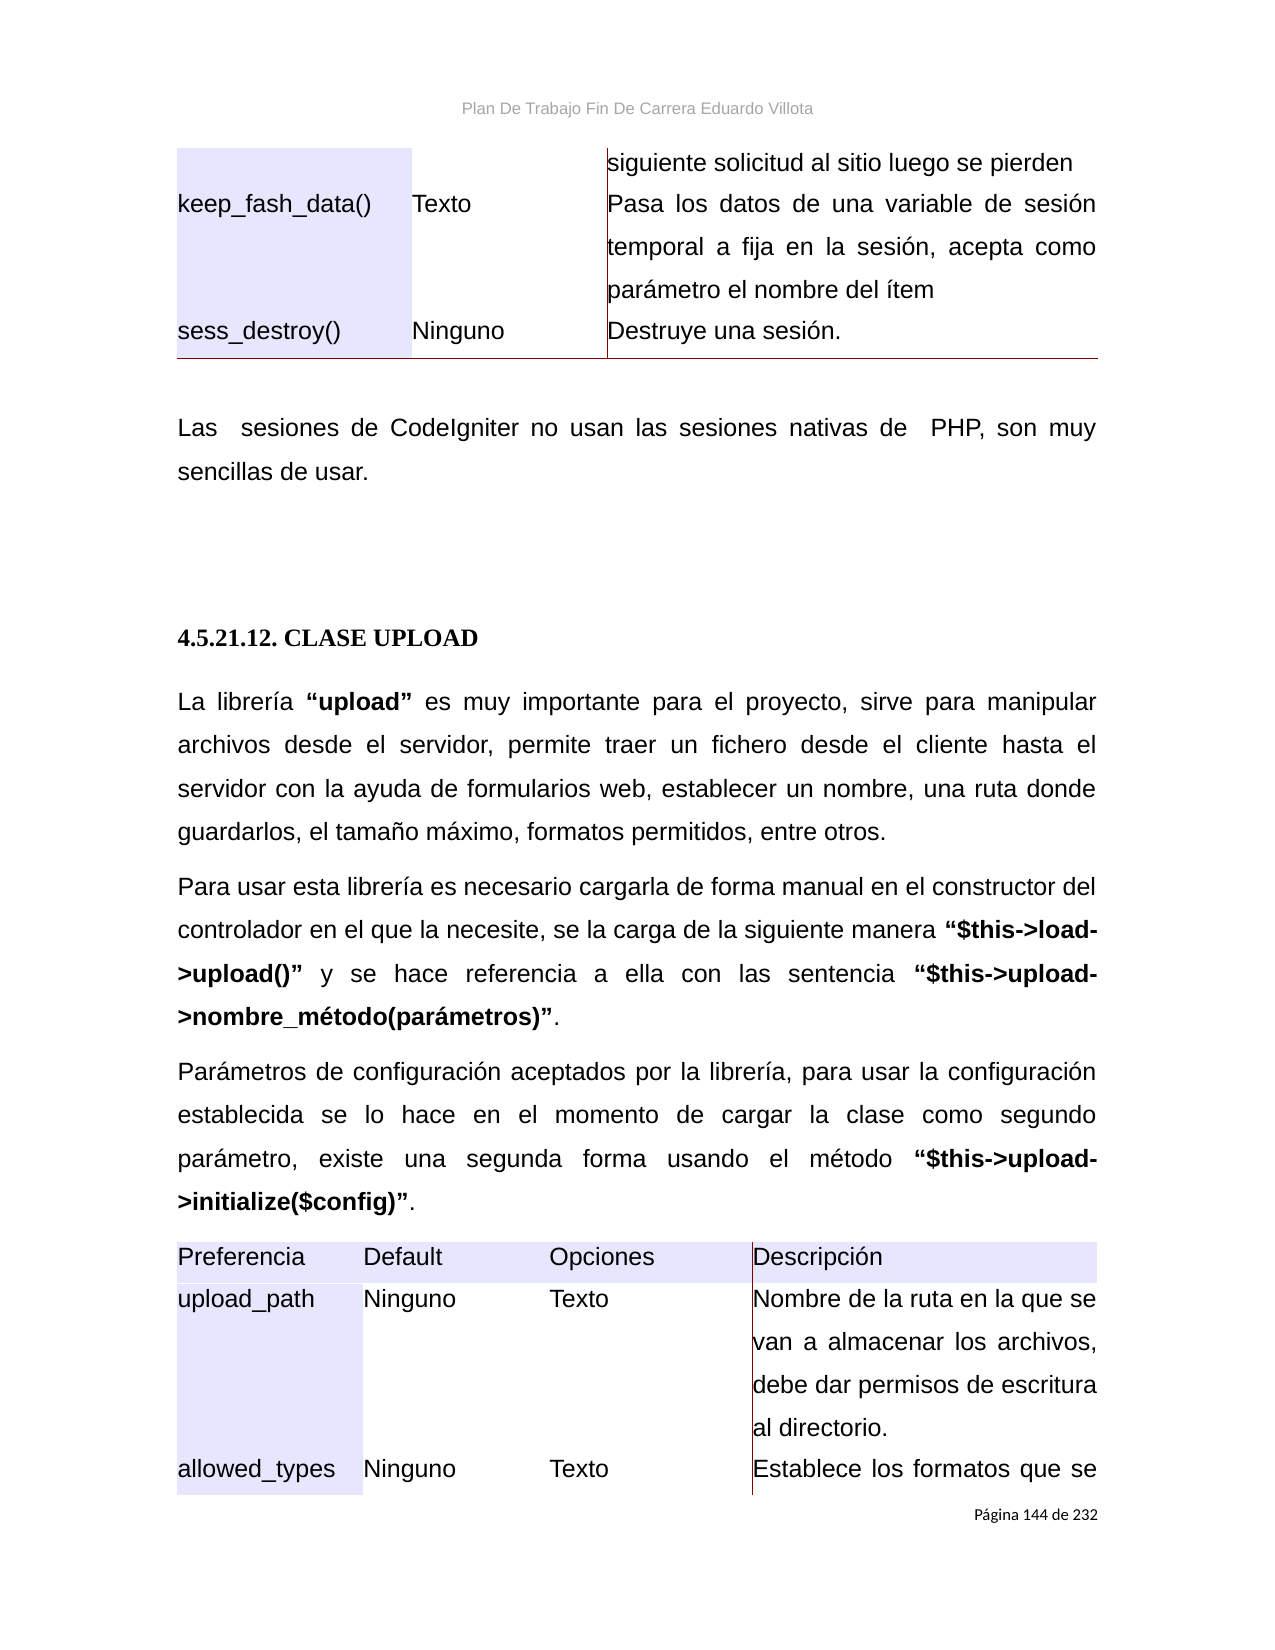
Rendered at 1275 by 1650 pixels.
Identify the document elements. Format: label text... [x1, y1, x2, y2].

table_header Preferencia [177, 1242, 363, 1283]
table_cell Texto [549, 1454, 752, 1495]
table_header Opciones [549, 1242, 752, 1283]
text 4.5.21.12. CLASE UPLOAD [177, 623, 1098, 652]
table_cell Destruye una sesión. [608, 316, 1097, 358]
text Parámetros de configuración aceptados por la librería, para usar la configuración establecida se lo hace en el momento de cargar la clase como segundo parámetro, existe una segunda forma usando el método “$this->upload->initialize($config)”. [177, 1057, 1098, 1215]
text Las sesiones de CodeIgniter no usan las sesiones nativas de PHP, son muy sencillas de usar. [177, 413, 1098, 485]
table_cell Ninguno [412, 316, 607, 358]
table_cell [412, 148, 607, 189]
table_header Descripción [753, 1242, 1097, 1283]
table_cell Texto [412, 189, 607, 316]
table_cell Ninguno [363, 1284, 549, 1454]
table_cell sess_destroy() [177, 316, 412, 358]
table_header Default [363, 1242, 549, 1283]
text Para usar esta librería es necesario cargarla de forma manual en el constructor del controlador en el que la necesite, se la carga de la siguiente manera “$this->load->upload()” y se hace referencia a ella con las sentencia “$this->upload->nombre_método(parámetros)”. [177, 872, 1098, 1030]
table_cell keep_fash_data() [177, 189, 412, 316]
table_cell Texto [549, 1284, 752, 1454]
text La librería “upload” es muy importante para el proyecto, sirve para manipular archivos desde el servidor, permite traer un fichero desde el cliente hasta el servidor con la ayuda de formularios web, establecer un nombre, una ruta donde guardarlos, el tamaño máximo, formatos permitidos, entre otros. [177, 687, 1098, 845]
table_cell Ninguno [363, 1454, 549, 1495]
table_cell siguiente solicitud al sitio luego se pierden [608, 148, 1097, 189]
table_cell [177, 148, 412, 189]
table_cell Pasa los datos de una variable de sesión temporal a fija en la sesión, acepta como parámetro el nombre del ítem [608, 189, 1097, 316]
table_cell Nombre de la ruta en la que se van a almacenar los archivos, debe dar permisos de escritura al directorio. [753, 1284, 1097, 1454]
table_cell Establece los formatos que se [753, 1454, 1097, 1495]
table_cell allowed_types [177, 1454, 363, 1495]
table_cell upload_path [177, 1284, 363, 1454]
